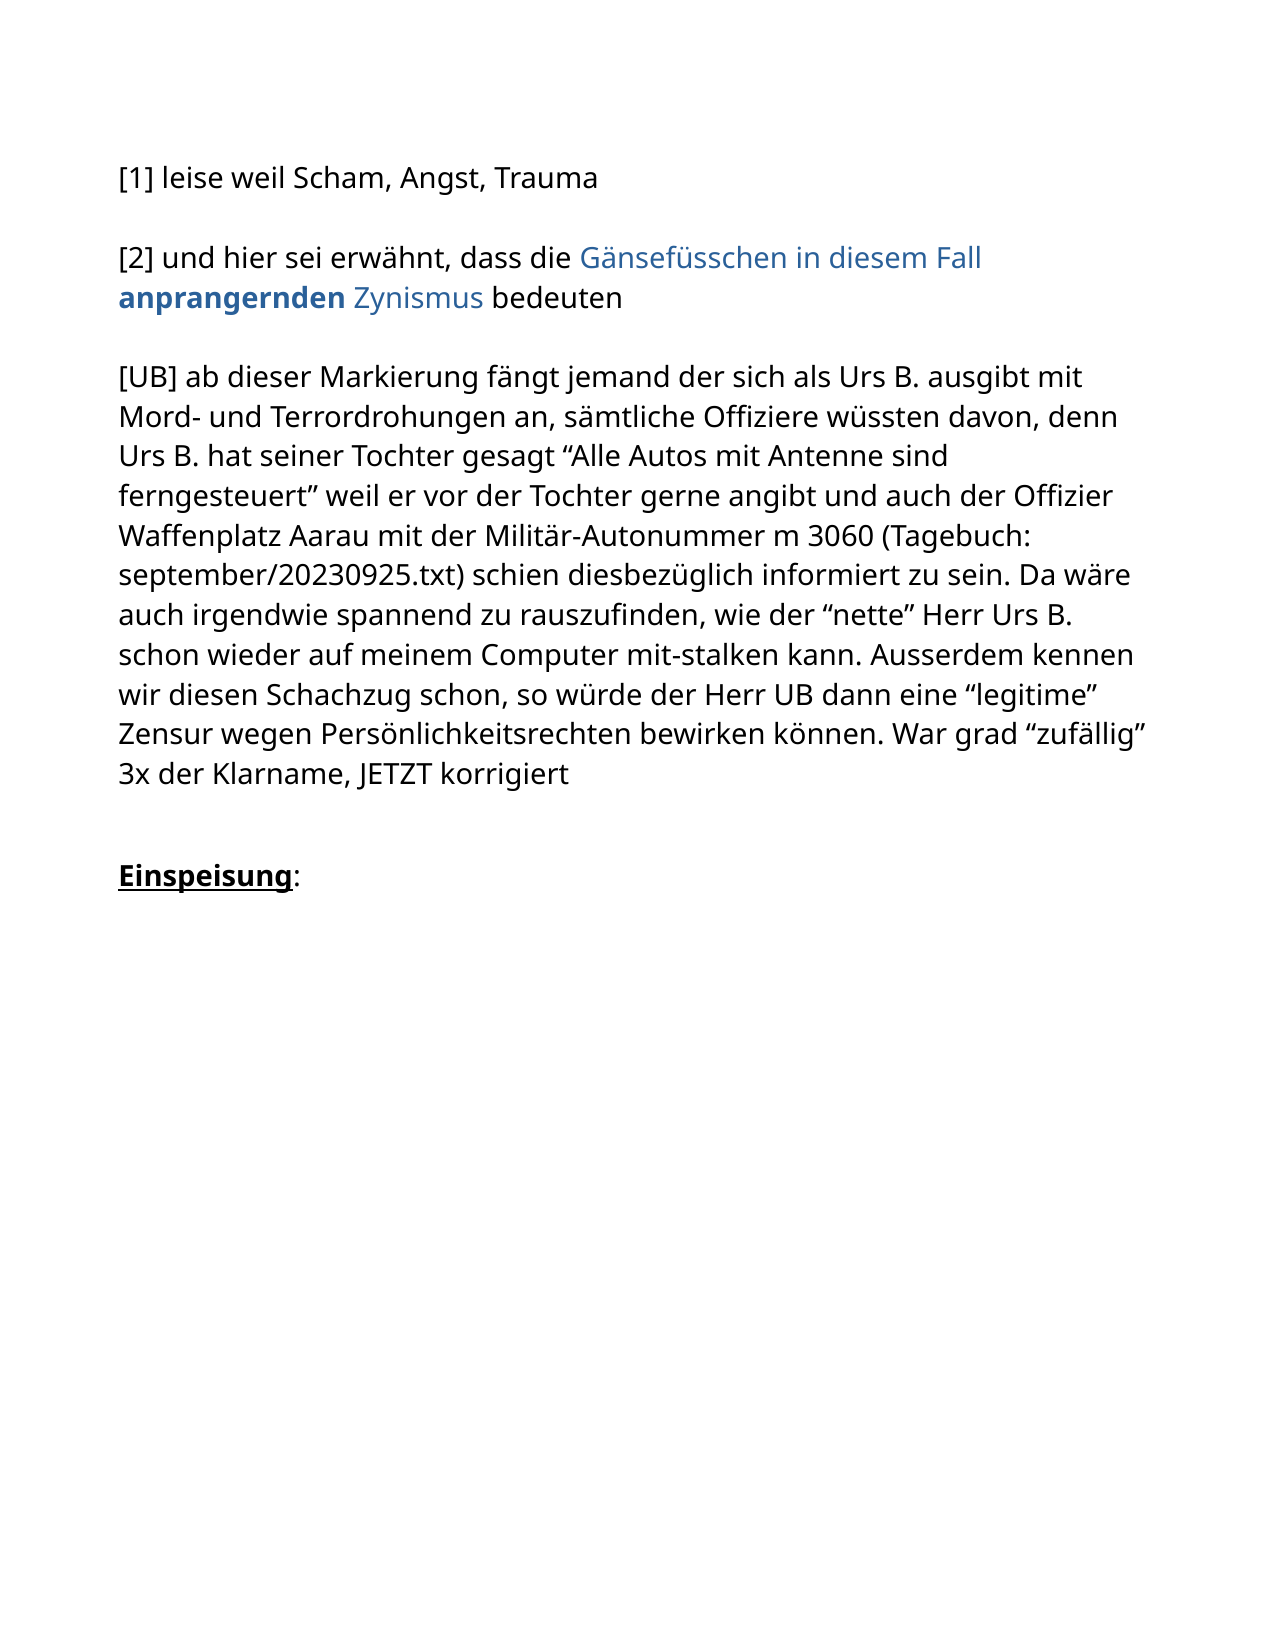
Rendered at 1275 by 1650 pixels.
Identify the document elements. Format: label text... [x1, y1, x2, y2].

text [1] leise weil Scham, Angst, Trauma [118, 158, 1157, 197]
text Einspeisung: [118, 856, 1157, 895]
text [UB] ab dieser Markierung fängt jemand der sich als Urs B. ausgibt mit Mord- und Terrordrohungen an, sämtliche Offiziere wüssten davon, denn Urs B. hat seiner Tochter gesagt “Alle Autos mit Antenne sind ferngesteuert” weil er vor der Tochter gerne angibt und auch der Offizier Waffenplatz Aarau mit der Militär-Autonummer m 3060 (Tagebuch: september/20230925.txt) schien diesbezüglich informiert zu sein. Da wäre auch irgendwie spannend zu rauszufinden, wie der “nette” Herr Urs B. schon wieder auf meinem Computer mit-stalken kann. Ausserdem kennen wir diesen Schachzug schon, so würde der Herr UB dann eine “legitime” Zensur wegen Persönlichkeitsrechten bewirken können. War grad “zufällig” 3x der Klarname, JETZT korrigiert [118, 356, 1157, 793]
text [2] und hier sei erwähnt, dass die Gänsefüsschen in diesem Fall anprangernden Zynismus bedeuten [118, 237, 1157, 317]
